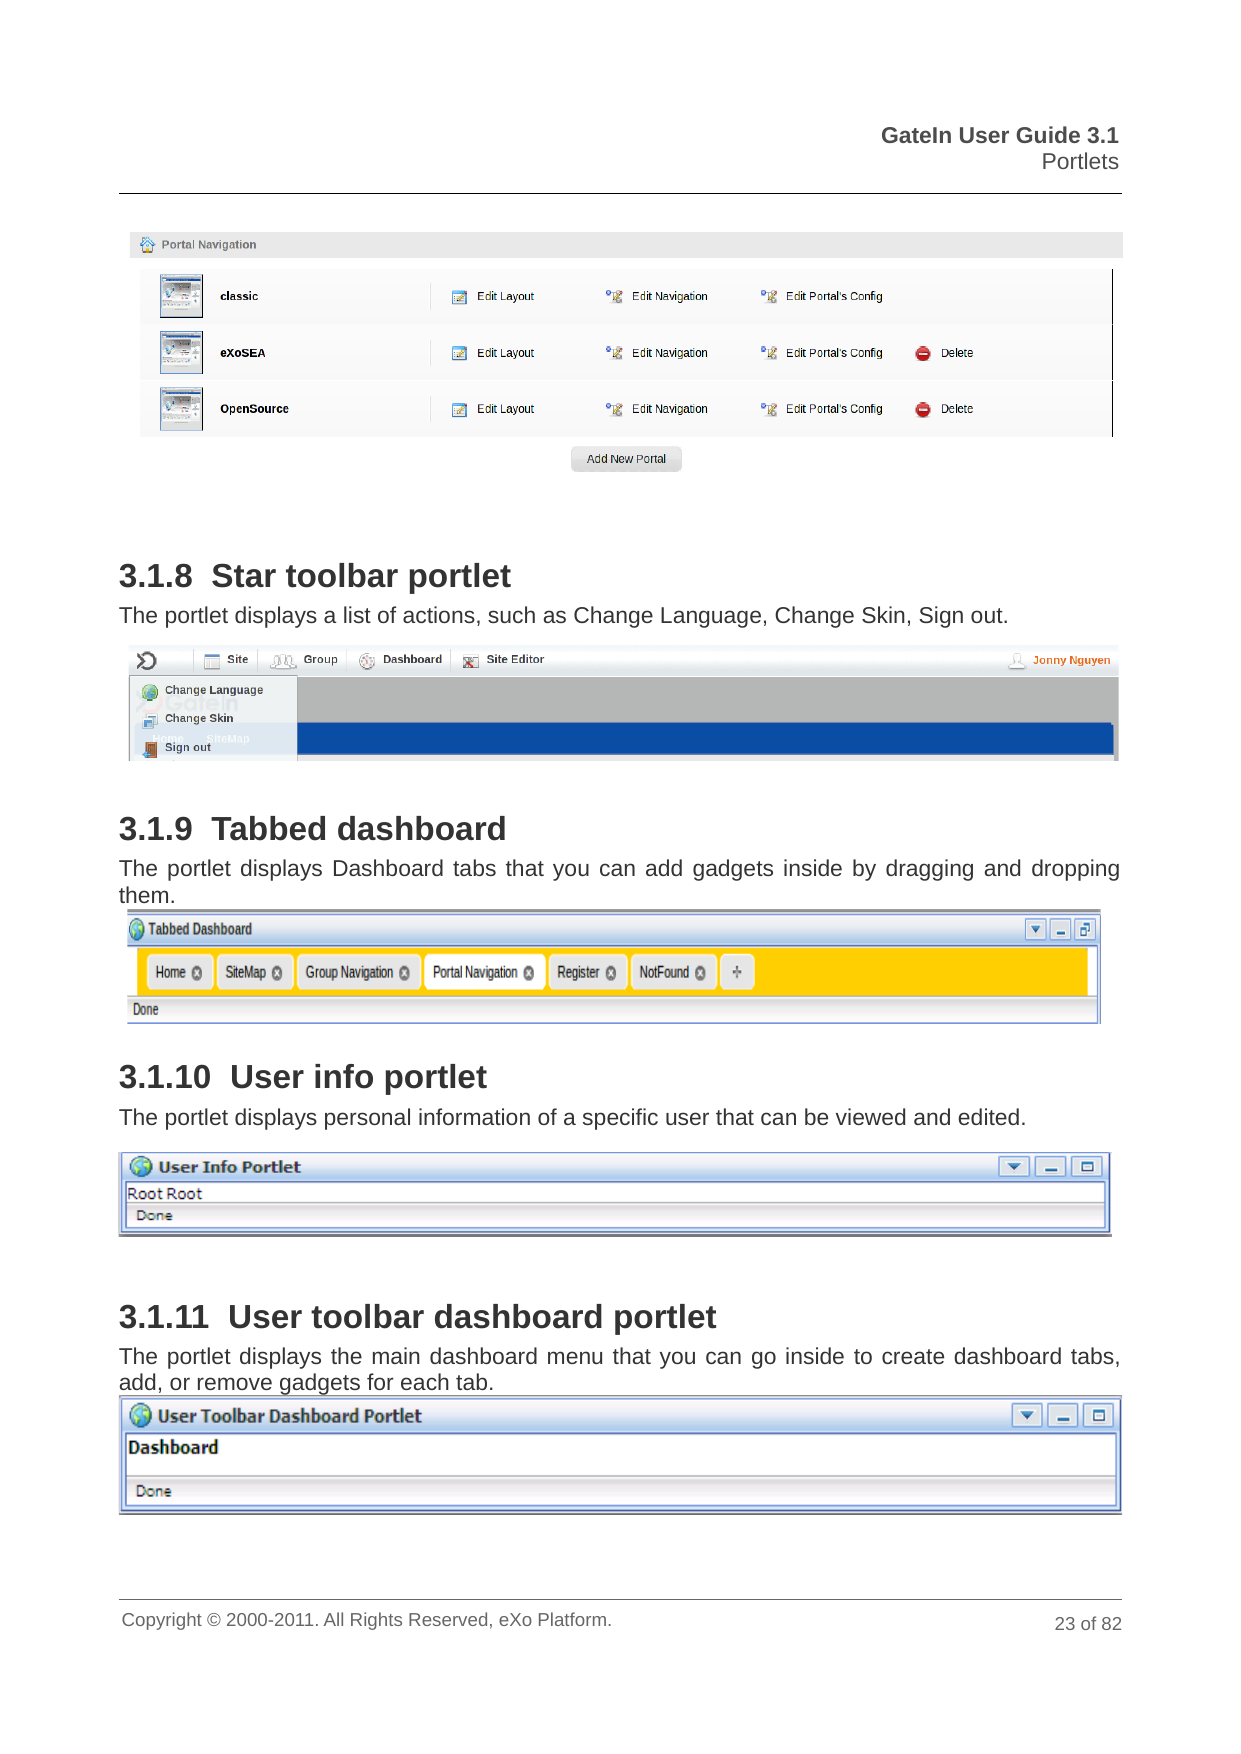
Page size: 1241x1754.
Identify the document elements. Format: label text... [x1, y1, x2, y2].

text The portlet displays the main dashboard menu that you can go inside to create dashboard tabs, add, or remove gadgets for each tab. [118, 1343, 1122, 1395]
text The portlet displays Dashboard tabs that you can add gadgets inside by dragging and dropping them. [118, 855, 1122, 908]
subtitle Tabbed dashboard [118, 809, 1122, 848]
picture [127, 909, 1101, 1024]
subtitle Star toolbar portlet [118, 557, 1122, 595]
subtitle User toolbar dashboard portlet [118, 1297, 1122, 1335]
picture [128, 644, 1119, 761]
text The portlet displays personal information of a specific user that can be viewed and edited. [118, 1103, 1122, 1130]
text The portlet displays a list of actions, such as Change Language, Change Skin, Sign out. [118, 602, 1122, 629]
picture [118, 1152, 1112, 1237]
picture [118, 1395, 1123, 1515]
picture [129, 232, 1123, 489]
subtitle User info portlet [118, 1057, 1122, 1096]
